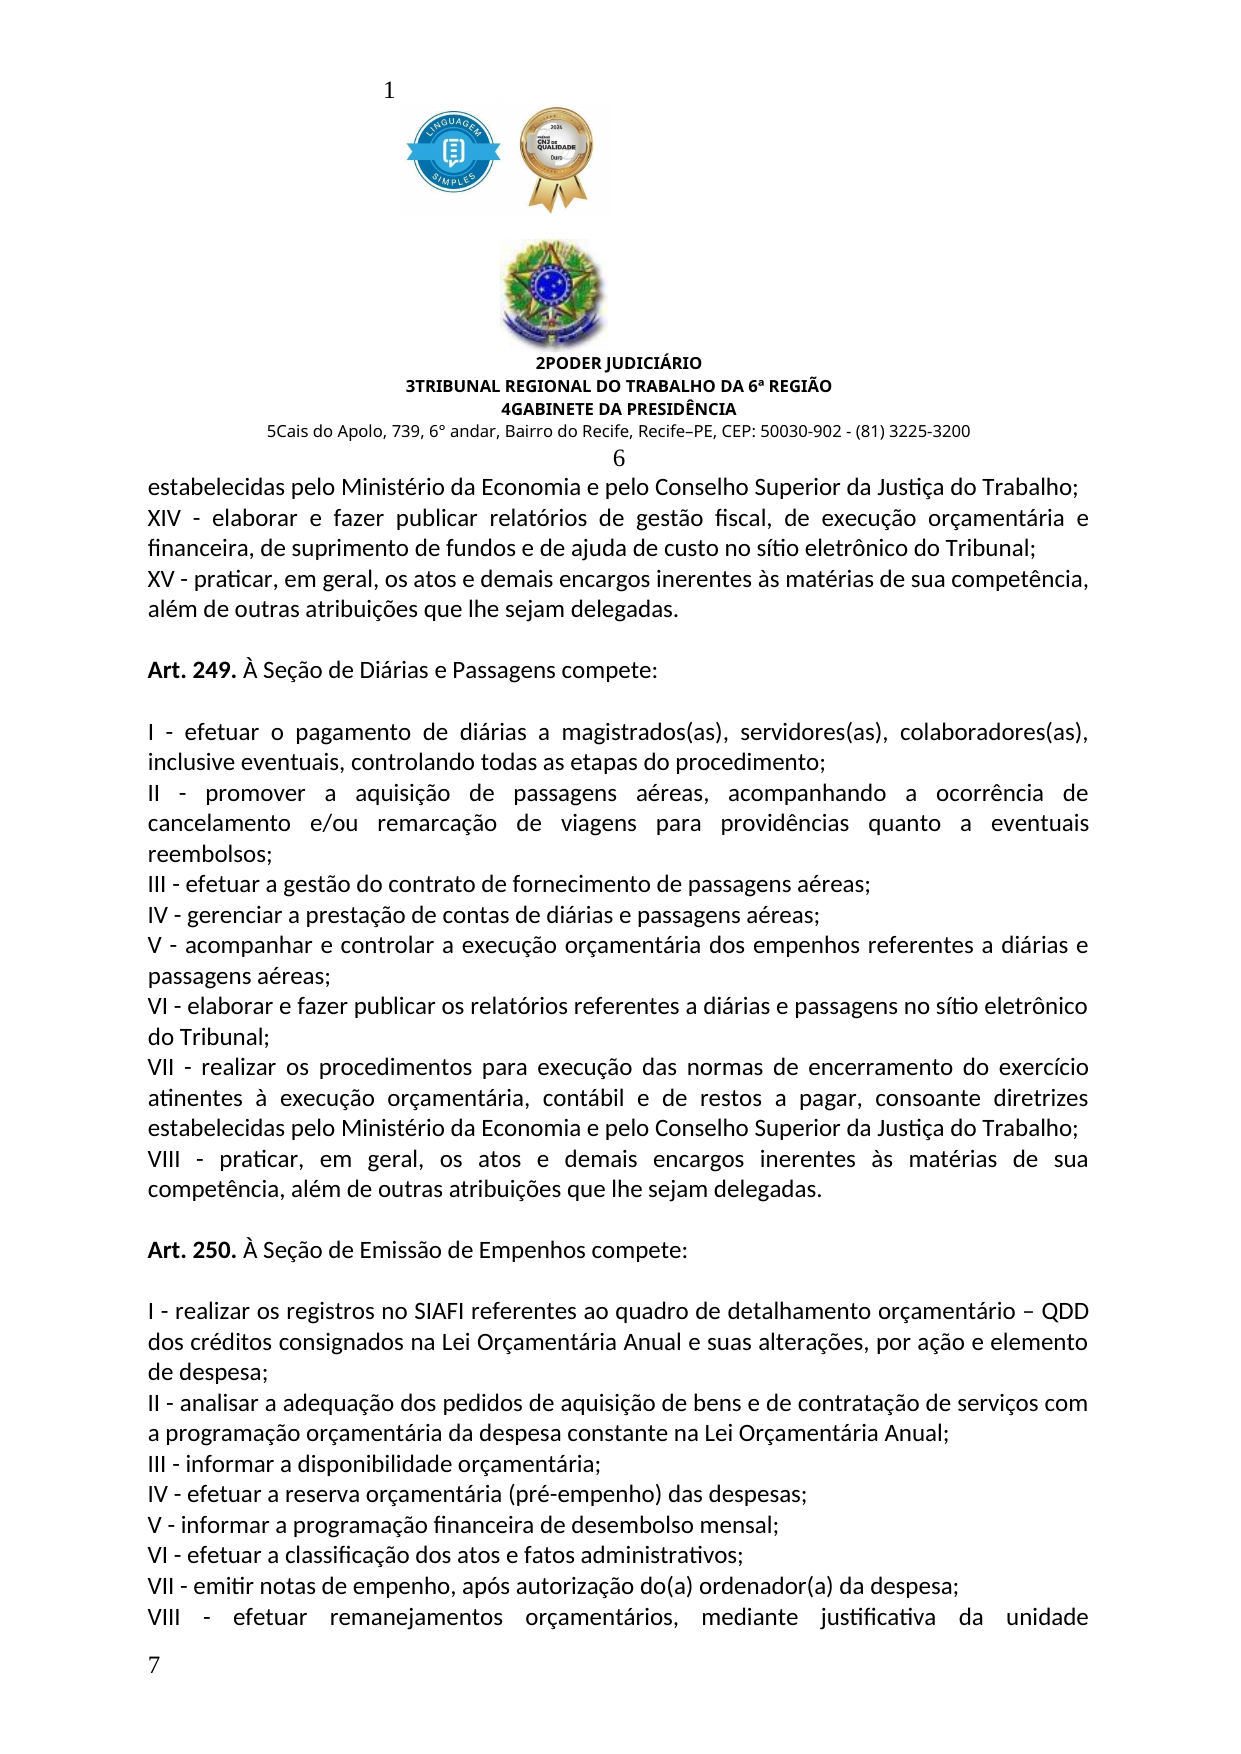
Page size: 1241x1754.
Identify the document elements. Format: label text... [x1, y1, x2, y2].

text XIV - elaborar e fazer publicar relatórios de gestão fiscal, de execução orçamentária e financeira, de suprimento de fundos e de ajuda de custo no sítio eletrônico do Tribunal; [147, 502, 1090, 563]
text VIII - efetuar remanejamentos orçamentários, mediante justificativa da unidade [147, 1601, 1090, 1631]
text III - efetuar a gestão do contrato de fornecimento de passagens aéreas; [147, 868, 1090, 899]
text V - informar a programação financeira de desembolso mensal; [147, 1509, 1090, 1540]
text I - efetuar o pagamento de diárias a magistrados(as), servidores(as), colaboradores(as), inclusive eventuais, controlando todas as etapas do procedimento; [148, 716, 1090, 777]
text VI - efetuar a classificação dos atos e fatos administrativos; [147, 1540, 1090, 1570]
text VI - elaborar e fazer publicar os relatórios referentes a diárias e passagens no sítio eletrônico do Tribunal; [147, 990, 1090, 1051]
text VII - emitir notas de empenho, após autorização do(a) ordenador(a) da despesa; [147, 1570, 1090, 1601]
text VII - realizar os procedimentos para execução das normas de encerramento do exercício atinentes à execução orçamentária, contábil e de restos a pagar, consoante diretrizes estabelecidas pelo Ministério da Economia e pelo Conselho Superior da Justiça do Trabalho; [147, 1051, 1090, 1143]
text estabelecidas pelo Ministério da Economia e pelo Conselho Superior da Justiça do Trabalho; [147, 471, 1090, 502]
text VIII - praticar, em geral, os atos e demais encargos inerentes às matérias de sua competência, além de outras atribuições que lhe sejam delegadas. [147, 1143, 1090, 1204]
text IV - gerenciar a prestação de contas de diárias e passagens aéreas; [147, 899, 1090, 929]
text Art. 250. À Seção de Emissão de Empenhos compete: [147, 1234, 1090, 1265]
text Art. 249. À Seção de Diárias e Passagens compete: [147, 654, 1090, 685]
text XV - praticar, em geral, os atos e demais encargos inerentes às matérias de sua competência, além de outras atribuições que lhe sejam delegadas. [147, 563, 1090, 624]
text II - promover a aquisição de passagens aéreas, acompanhando a ocorrência de cancelamento e/ou remarcação de viagens para providências quanto a eventuais reembolsos; [147, 777, 1090, 868]
text V - acompanhar e controlar a execução orçamentária dos empenhos referentes a diárias e passagens aéreas; [147, 929, 1090, 990]
text IV - efetuar a reserva orçamentária (pré-empenho) das despesas; [147, 1479, 1090, 1509]
text II - analisar a adequação dos pedidos de aquisição de bens e de contratação de serviços com a programação orçamentária da despesa constante na Lei Orçamentária Anual; [147, 1387, 1090, 1448]
text I - realizar os registros no SIAFI referentes ao quadro de detalhamento orçamentário – QDD dos créditos consignados na Lei Orçamentária Anual e suas alterações, por ação e elemento de despesa; [148, 1296, 1090, 1387]
text III - informar a disponibilidade orçamentária; [147, 1448, 1090, 1479]
